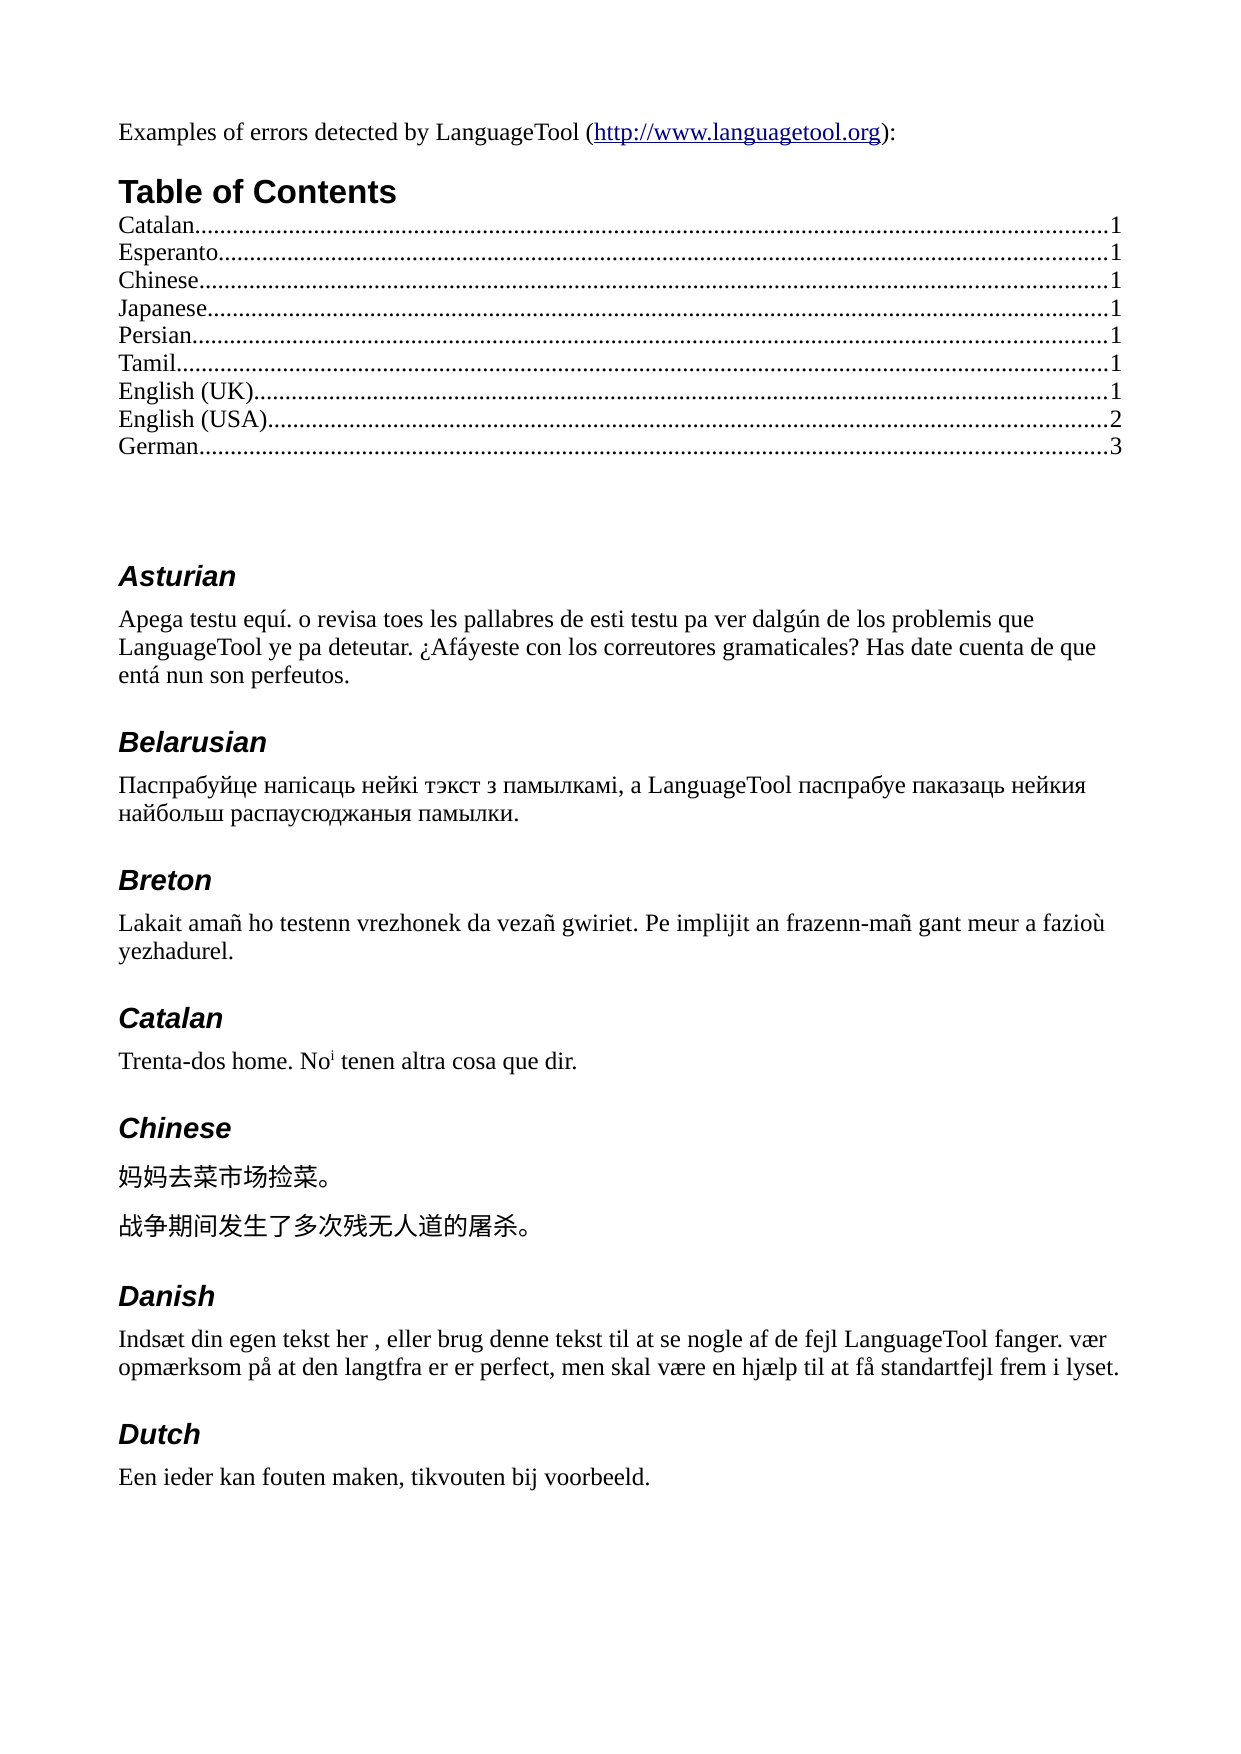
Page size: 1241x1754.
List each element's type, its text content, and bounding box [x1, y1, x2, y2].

text Chinese 1 [118, 266, 1122, 294]
text Persian 1 [118, 322, 1122, 349]
text Japanese 1 [118, 294, 1122, 322]
text English (USA) 2 [118, 405, 1122, 432]
subtitle Chinese [118, 1112, 1122, 1145]
text German 3 [118, 432, 1122, 460]
text English (UK) 1 [118, 377, 1122, 405]
subtitle Asturian [118, 560, 1122, 593]
text Examples of errors detected by LanguageTool (http://www.languagetool.org): [118, 118, 1122, 146]
text Lakait amañ ho testenn vrezhonek da vezañ gwiriet. Pe implijit an frazenn-mañ gant meur a fazioù yezhadurel. [118, 909, 1122, 964]
subtitle Dutch [118, 1418, 1122, 1451]
text Паспрабуйце напісаць нейкі тэкст з памылкамі, а LanguageTool паспрабуе паказаць нейкия найбольш распаусюджаныя памылки. [118, 771, 1122, 826]
subtitle Danish [118, 1280, 1122, 1312]
text Trenta-dos home. No tenen altra cosa que dir. [118, 1047, 1122, 1075]
subtitle Breton [118, 864, 1122, 897]
text 妈妈去菜市场捡菜。 [118, 1157, 1122, 1194]
text Apega testu equí. o revisa toes les pallabres de esti testu pa ver dalgún de los problemis que LanguageTool ye pa deteutar. ¿Afáyeste con los correutores gramaticales? Has date cuenta de que entá nun son perfeutos. [118, 605, 1122, 688]
text Indsæt din egen tekst her , eller brug denne tekst til at se nogle af de fejl LanguageTool fanger. vær opmærksom på at den langtfra er er perfect, men skal være en hjælp til at få standartfejl frem i lyset. [118, 1325, 1122, 1380]
text Een ieder kan fouten maken, tikvouten bij voorbeeld. [118, 1463, 1122, 1491]
text Esperanto 1 [118, 238, 1122, 266]
subtitle Table of Contents [118, 173, 1122, 211]
text Catalan 1 [118, 211, 1122, 238]
subtitle Catalan [118, 1002, 1122, 1034]
text Tamil 1 [118, 349, 1122, 377]
text 战争期间发生了多次残无人道的屠杀。 [118, 1206, 1122, 1242]
subtitle Belarusian [118, 726, 1122, 758]
